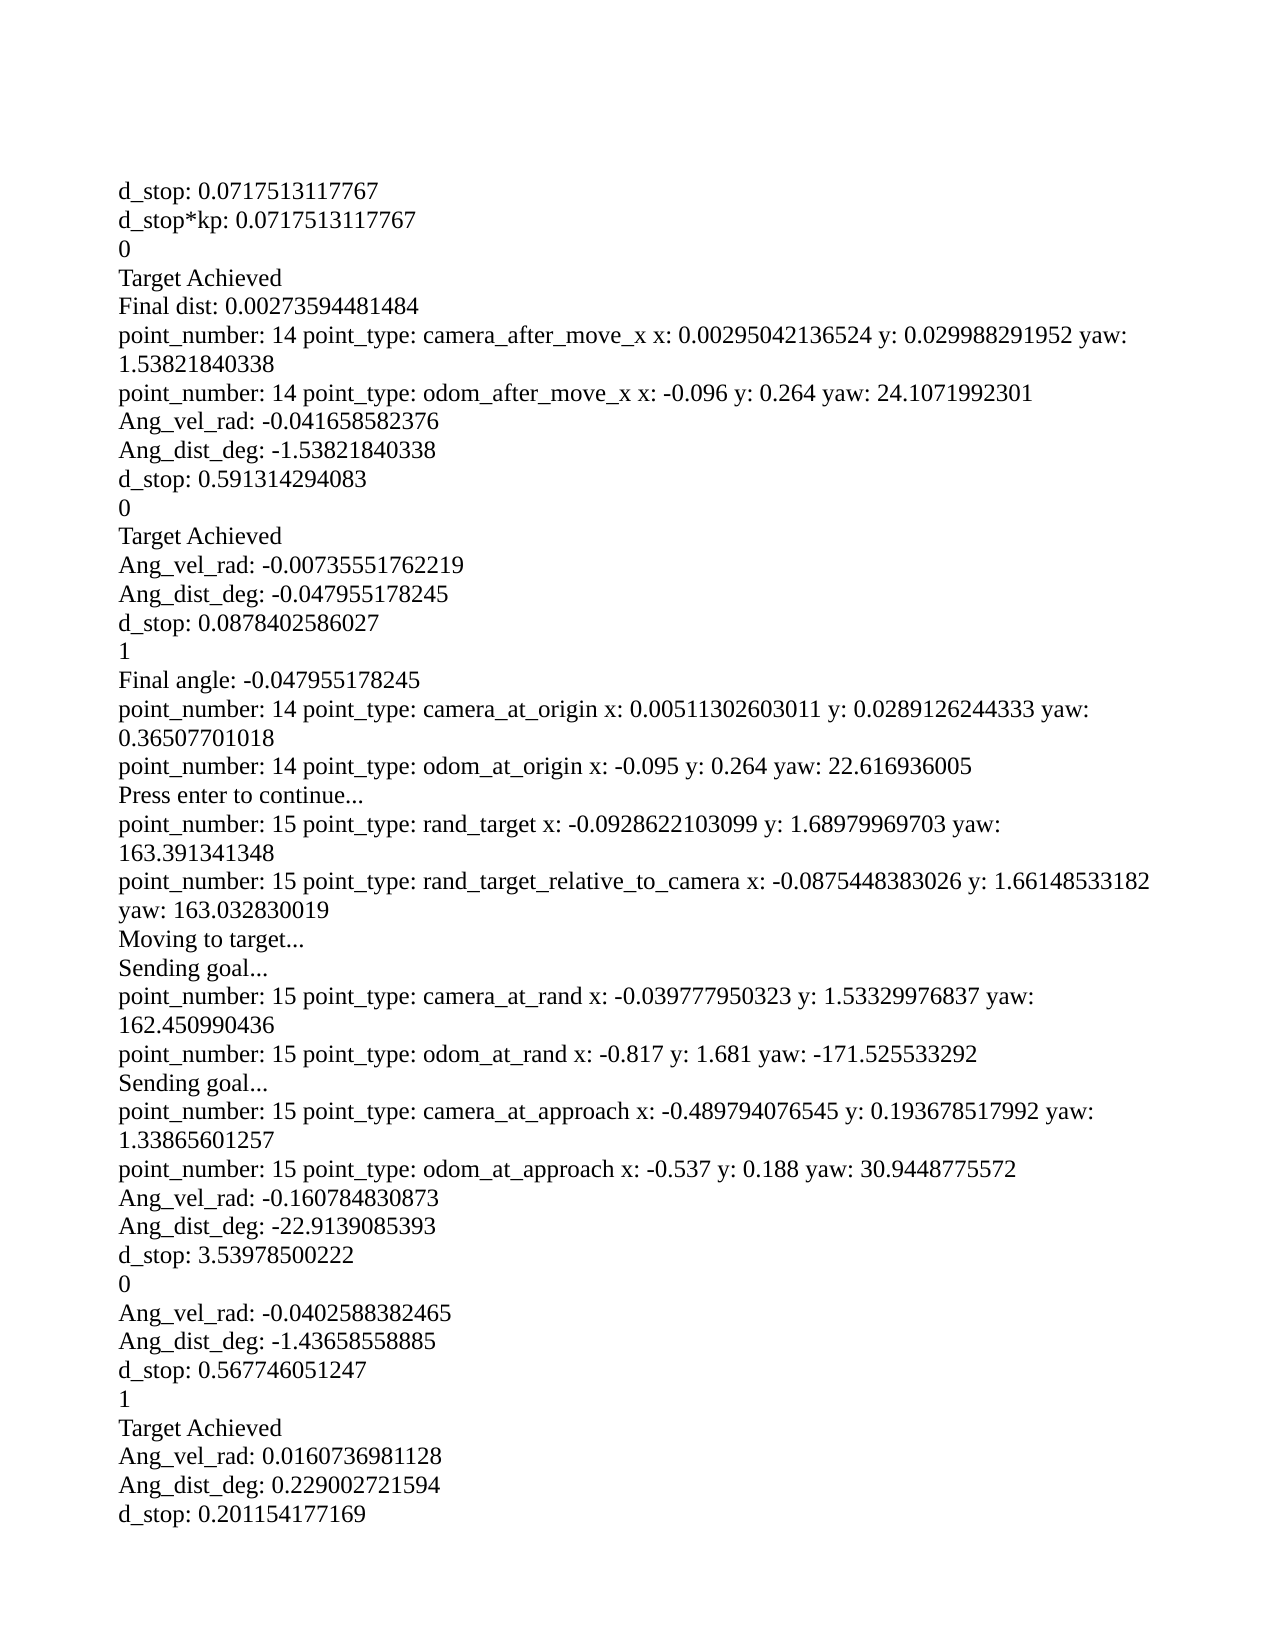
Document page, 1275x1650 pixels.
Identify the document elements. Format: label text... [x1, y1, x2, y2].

text Moving to target... [118, 924, 1157, 953]
text point_number: 15 point_type: odom_at_approach x: -0.537 y: 0.188 yaw: 30.9448775572 [118, 1154, 1157, 1183]
text d_stop: 3.53978500222 [118, 1240, 1157, 1269]
text d_stop: 0.0878402586027 [118, 608, 1157, 636]
text Ang_dist_deg: -1.53821840338 [118, 435, 1157, 464]
text 0 [118, 234, 1157, 263]
text point_number: 15 point_type: odom_at_rand x: -0.817 y: 1.681 yaw: -171.525533292 [118, 1039, 1157, 1068]
text Ang_vel_rad: -0.041658582376 [118, 406, 1157, 435]
text 1 [118, 1384, 1157, 1413]
text d_stop: 0.0717513117767 [118, 176, 1157, 205]
text d_stop: 0.591314294083 [118, 464, 1157, 493]
text Ang_vel_rad: 0.0160736981128 [118, 1441, 1157, 1470]
text Ang_vel_rad: -0.160784830873 [118, 1183, 1157, 1211]
text point_number: 14 point_type: camera_at_origin x: 0.00511302603011 y: 0.0289126244333 yaw: 0.36507701018 [118, 694, 1157, 751]
text Press enter to continue... [118, 780, 1157, 809]
text Sending goal... [118, 1068, 1157, 1096]
text point_number: 14 point_type: odom_at_origin x: -0.095 y: 0.264 yaw: 22.616936005 [118, 751, 1157, 780]
text point_number: 15 point_type: rand_target x: -0.0928622103099 y: 1.68979969703 yaw: 163.391341348 [118, 809, 1157, 866]
text 1 [118, 636, 1157, 665]
text Ang_dist_deg: -1.43658558885 [118, 1326, 1157, 1355]
text Target Achieved [118, 521, 1157, 550]
text Ang_dist_deg: -0.047955178245 [118, 579, 1157, 608]
text point_number: 15 point_type: camera_at_rand x: -0.039777950323 y: 1.53329976837 yaw: 162.450990436 [118, 981, 1157, 1039]
text Final dist: 0.00273594481484 [118, 291, 1157, 320]
text Target Achieved [118, 1413, 1157, 1441]
text point_number: 15 point_type: rand_target_relative_to_camera x: -0.0875448383026 y: 1.66148533182 yaw: 163.032830019 [118, 866, 1157, 924]
text d_stop: 0.567746051247 [118, 1355, 1157, 1384]
text Ang_dist_deg: 0.229002721594 [118, 1470, 1157, 1499]
text Ang_dist_deg: -22.9139085393 [118, 1211, 1157, 1240]
text d_stop: 0.201154177169 [118, 1499, 1157, 1528]
text point_number: 14 point_type: odom_after_move_x x: -0.096 y: 0.264 yaw: 24.1071992301 [118, 378, 1157, 406]
text Final angle: -0.047955178245 [118, 665, 1157, 694]
text 0 [118, 1269, 1157, 1298]
text Ang_vel_rad: -0.0402588382465 [118, 1298, 1157, 1326]
text 0 [118, 493, 1157, 521]
text Target Achieved [118, 263, 1157, 291]
text Ang_vel_rad: -0.00735551762219 [118, 550, 1157, 579]
text point_number: 15 point_type: camera_at_approach x: -0.489794076545 y: 0.193678517992 yaw: 1.33865601257 [118, 1096, 1157, 1154]
text d_stop*kp: 0.0717513117767 [118, 205, 1157, 234]
text point_number: 14 point_type: camera_after_move_x x: 0.00295042136524 y: 0.029988291952 yaw: 1.53821840338 [118, 320, 1157, 378]
text Sending goal... [118, 953, 1157, 981]
